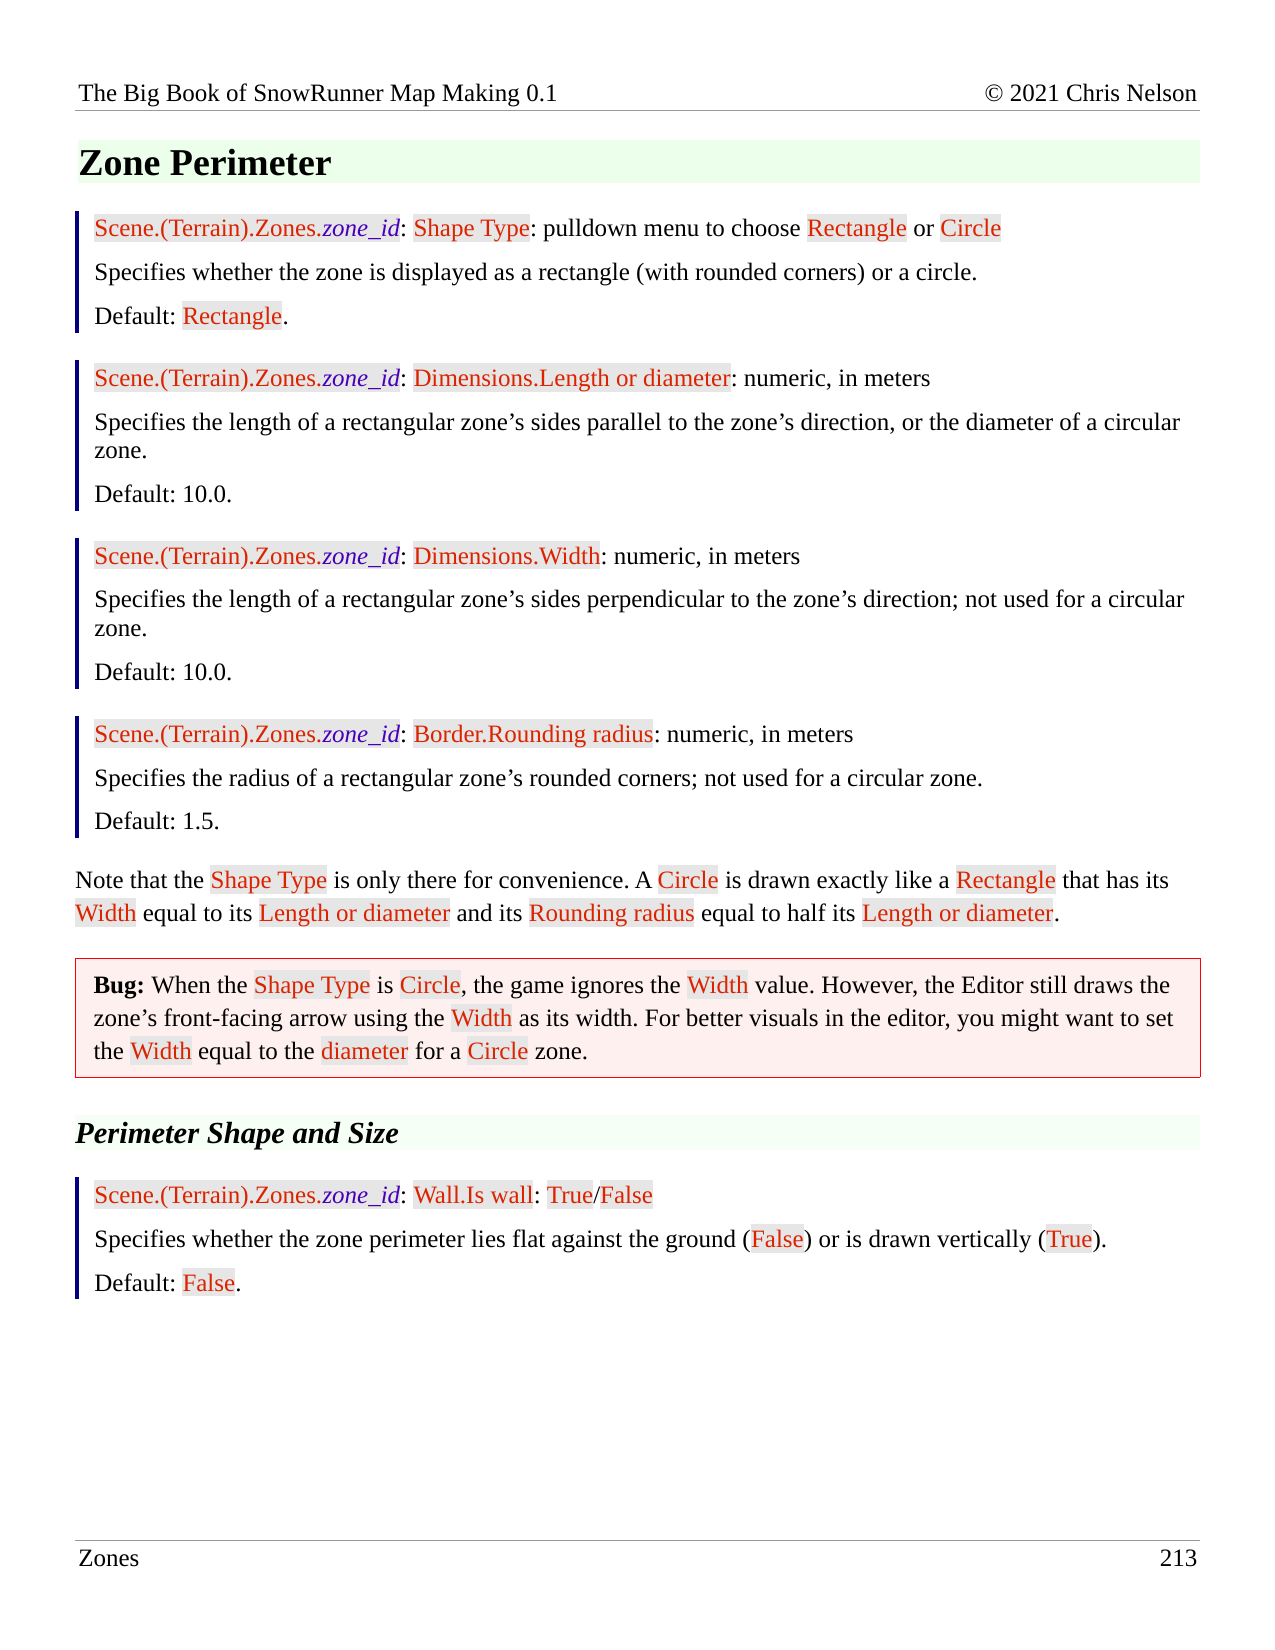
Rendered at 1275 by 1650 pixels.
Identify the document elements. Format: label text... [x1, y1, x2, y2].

text Scene.(Terrain).Zones.zone_id: Wall.Is wall: True/False [79, 1177, 1200, 1209]
list When the Shape Type is Circle, the game ignores the Width value. However, the Editor still draws the zone’s front-facing arrow using the Width as its width. For better visuals in the editor, you might want to set the Width equal to the diameter for a Circle zone. [76, 959, 1200, 1077]
text Specifies whether the zone perimeter lies flat against the ground (False) or is drawn vertically (True). [79, 1221, 1200, 1253]
text Default: 1.5. [79, 803, 1200, 838]
text Specifies the length of a rectangular zone’s sides parallel to the zone’s direction, or the diameter of a circular zone. [79, 403, 1200, 464]
text Default: Rectangle. [79, 298, 1200, 333]
text Scene.(Terrain).Zones.zone_id: Shape Type: pulldown menu to choose Rectangle or Circle [79, 211, 1200, 242]
text Specifies whether the zone is displayed as a rectangle (with rounded corners) or a circle. [79, 254, 1200, 286]
text Specifies the radius of a rectangular zone’s rounded corners; not used for a circular zone. [79, 759, 1200, 791]
text Note that the Shape Type is only there for convenience. A Circle is drawn exactly like a Rectangle that has its Width equal to its Length or diameter and its Rounding radius equal to half its Length or diameter. [75, 865, 1200, 927]
text Default: 10.0. [79, 476, 1200, 511]
text Default: 10.0. [79, 654, 1200, 689]
text Specifies the length of a rectangular zone’s sides perpendicular to the zone’s direction; not used for a circular zone. [79, 582, 1200, 642]
text Scene.(Terrain).Zones.zone_id: Dimensions.Width: numeric, in meters [79, 538, 1200, 569]
subtitle Zone Perimeter [78, 140, 1200, 183]
subtitle Perimeter Shape and Size [75, 1115, 1200, 1150]
text Default: False. [79, 1264, 1200, 1299]
text Scene.(Terrain).Zones.zone_id: Dimensions.Length or diameter: numeric, in meters [79, 360, 1200, 392]
text Scene.(Terrain).Zones.zone_id: Border.Rounding radius: numeric, in meters [79, 716, 1200, 748]
